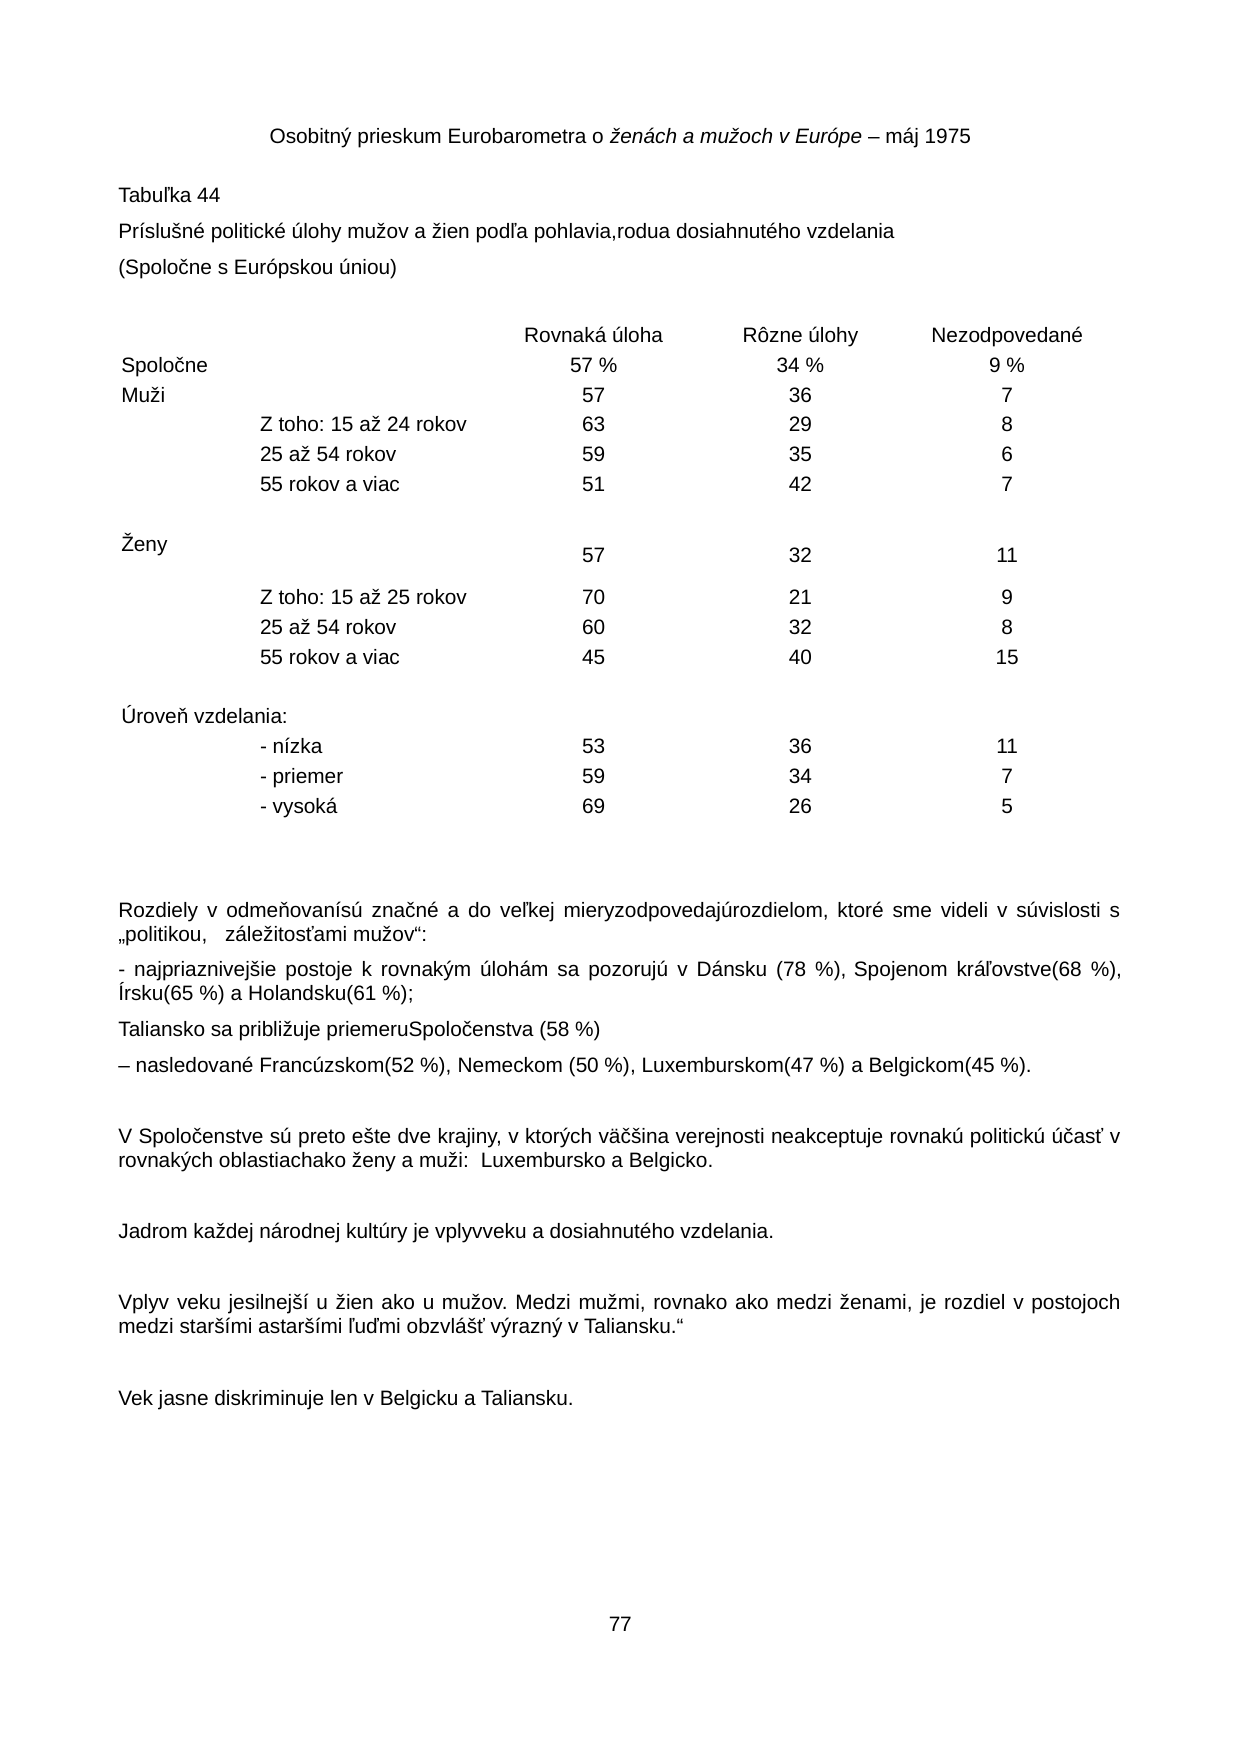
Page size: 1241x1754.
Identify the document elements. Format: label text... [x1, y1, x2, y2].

table_cell [118, 439, 257, 469]
table_cell [697, 701, 903, 731]
table_cell 6 [904, 439, 1110, 469]
table_cell [118, 612, 257, 642]
table_cell [697, 672, 903, 701]
table_cell 69 [490, 791, 697, 821]
table_cell 25 až 54 rokov [257, 612, 490, 642]
table_cell 53 [490, 731, 697, 761]
text Vek jasne diskriminuje len v Belgicku a Taliansku. [118, 1385, 1122, 1409]
table_cell 57 [490, 380, 697, 409]
table_header Rovnaká úloha [490, 320, 697, 350]
table_cell [257, 672, 490, 701]
table_cell - vysoká [257, 791, 490, 821]
table_cell 57 % [490, 350, 697, 379]
table_cell 9 % [904, 350, 1110, 379]
table_cell 34 [697, 761, 903, 791]
table_cell 25 až 54 rokov [257, 439, 490, 469]
table_cell [257, 499, 490, 528]
table_cell 57 [490, 529, 697, 582]
table_cell [904, 499, 1110, 528]
table_cell [118, 499, 257, 528]
table_cell 55 rokov a viac [257, 642, 490, 672]
table_cell 11 [904, 529, 1110, 582]
text Taliansko sa približuje priemeruSpoločenstva (58 %) [118, 1017, 1122, 1041]
text Rozdiely v odmeňovanísú značné a do veľkej mieryzodpovedajúrozdielom, ktoré sme videli v súvislosti s „politikou, záležitosťami mužov“: [118, 898, 1122, 946]
table_header [257, 320, 490, 350]
table_cell [490, 701, 697, 731]
text - najpriaznivejšie postoje k rovnakým úlohám sa pozorujú v Dánsku (78 %), Spojenom kráľovstve(68 %), Írsku(65 %) a Holandsku(61 %); [118, 957, 1122, 1005]
table_cell 45 [490, 642, 697, 672]
table_cell [118, 731, 257, 761]
table_cell 21 [697, 582, 903, 612]
table_header Rôzne úlohy [697, 320, 903, 350]
table_cell 15 [904, 642, 1110, 672]
table_cell 60 [490, 612, 697, 642]
table_cell [118, 791, 257, 821]
table_cell 32 [697, 529, 903, 582]
table_cell [257, 350, 490, 379]
table_cell 11 [904, 731, 1110, 761]
table_cell 26 [697, 791, 903, 821]
table_cell 7 [904, 380, 1110, 409]
table_cell 9 [904, 582, 1110, 612]
table_cell 42 [697, 469, 903, 499]
table_cell [490, 672, 697, 701]
text (Spoločne s Európskou úniou) [118, 254, 1122, 278]
table_cell [118, 469, 257, 499]
table_cell 59 [490, 439, 697, 469]
text Tabuľka 44 [118, 183, 1122, 207]
table_cell [697, 499, 903, 528]
table_cell [904, 701, 1110, 731]
table_cell 40 [697, 642, 903, 672]
table_cell Ženy [118, 529, 490, 582]
table_cell [118, 672, 257, 701]
table_cell 29 [697, 409, 903, 439]
table_cell 63 [490, 409, 697, 439]
table_cell 55 rokov a viac [257, 469, 490, 499]
table_cell 70 [490, 582, 697, 612]
table_cell 32 [697, 612, 903, 642]
table_cell Muži [118, 380, 490, 409]
table_header Nezodpovedané [904, 320, 1110, 350]
table_cell [118, 642, 257, 672]
table_cell 7 [904, 469, 1110, 499]
table_cell 34 % [697, 350, 903, 379]
text – nasledované Francúzskom(52 %), Nemeckom (50 %), Luxemburskom(47 %) a Belgickom(45 %). [118, 1052, 1122, 1076]
table_cell 5 [904, 791, 1110, 821]
table_cell 7 [904, 761, 1110, 791]
table_cell 36 [697, 380, 903, 409]
text Príslušné politické úlohy mužov a žien podľa pohlavia,rodua dosiahnutého vzdelania [118, 219, 1122, 243]
text Vplyv veku jesilnejší u žien ako u mužov. Medzi mužmi, rovnako ako medzi ženami, je rozdiel v postojoch medzi staršími astaršími ľuďmi obzvlášť výrazný v Taliansku.“ [118, 1290, 1122, 1338]
table_cell 8 [904, 409, 1110, 439]
text V Spoločenstve sú preto ešte dve krajiny, v ktorých väčšina verejnosti neakceptuje rovnakú politickú účasť v rovnakých oblastiachako ženy a muži: Luxembursko a Belgicko. [118, 1124, 1122, 1172]
table_cell 59 [490, 761, 697, 791]
table_cell [490, 499, 697, 528]
table_cell [118, 761, 257, 791]
table_cell 8 [904, 612, 1110, 642]
table_cell 51 [490, 469, 697, 499]
table_cell Z toho: 15 až 24 rokov [257, 409, 490, 439]
table_cell [904, 672, 1110, 701]
table_cell - priemer [257, 761, 490, 791]
table_header [118, 320, 257, 350]
table_cell Z toho: 15 až 25 rokov [257, 582, 490, 612]
table_cell [118, 582, 257, 612]
table_cell - nízka [257, 731, 490, 761]
table_cell 36 [697, 731, 903, 761]
table_cell [118, 409, 257, 439]
table_cell Úroveň vzdelania: [118, 701, 490, 731]
table_cell Spoločne [118, 350, 257, 379]
table_cell 35 [697, 439, 903, 469]
text Jadrom každej národnej kultúry je vplyvveku a dosiahnutého vzdelania. [118, 1219, 1122, 1243]
